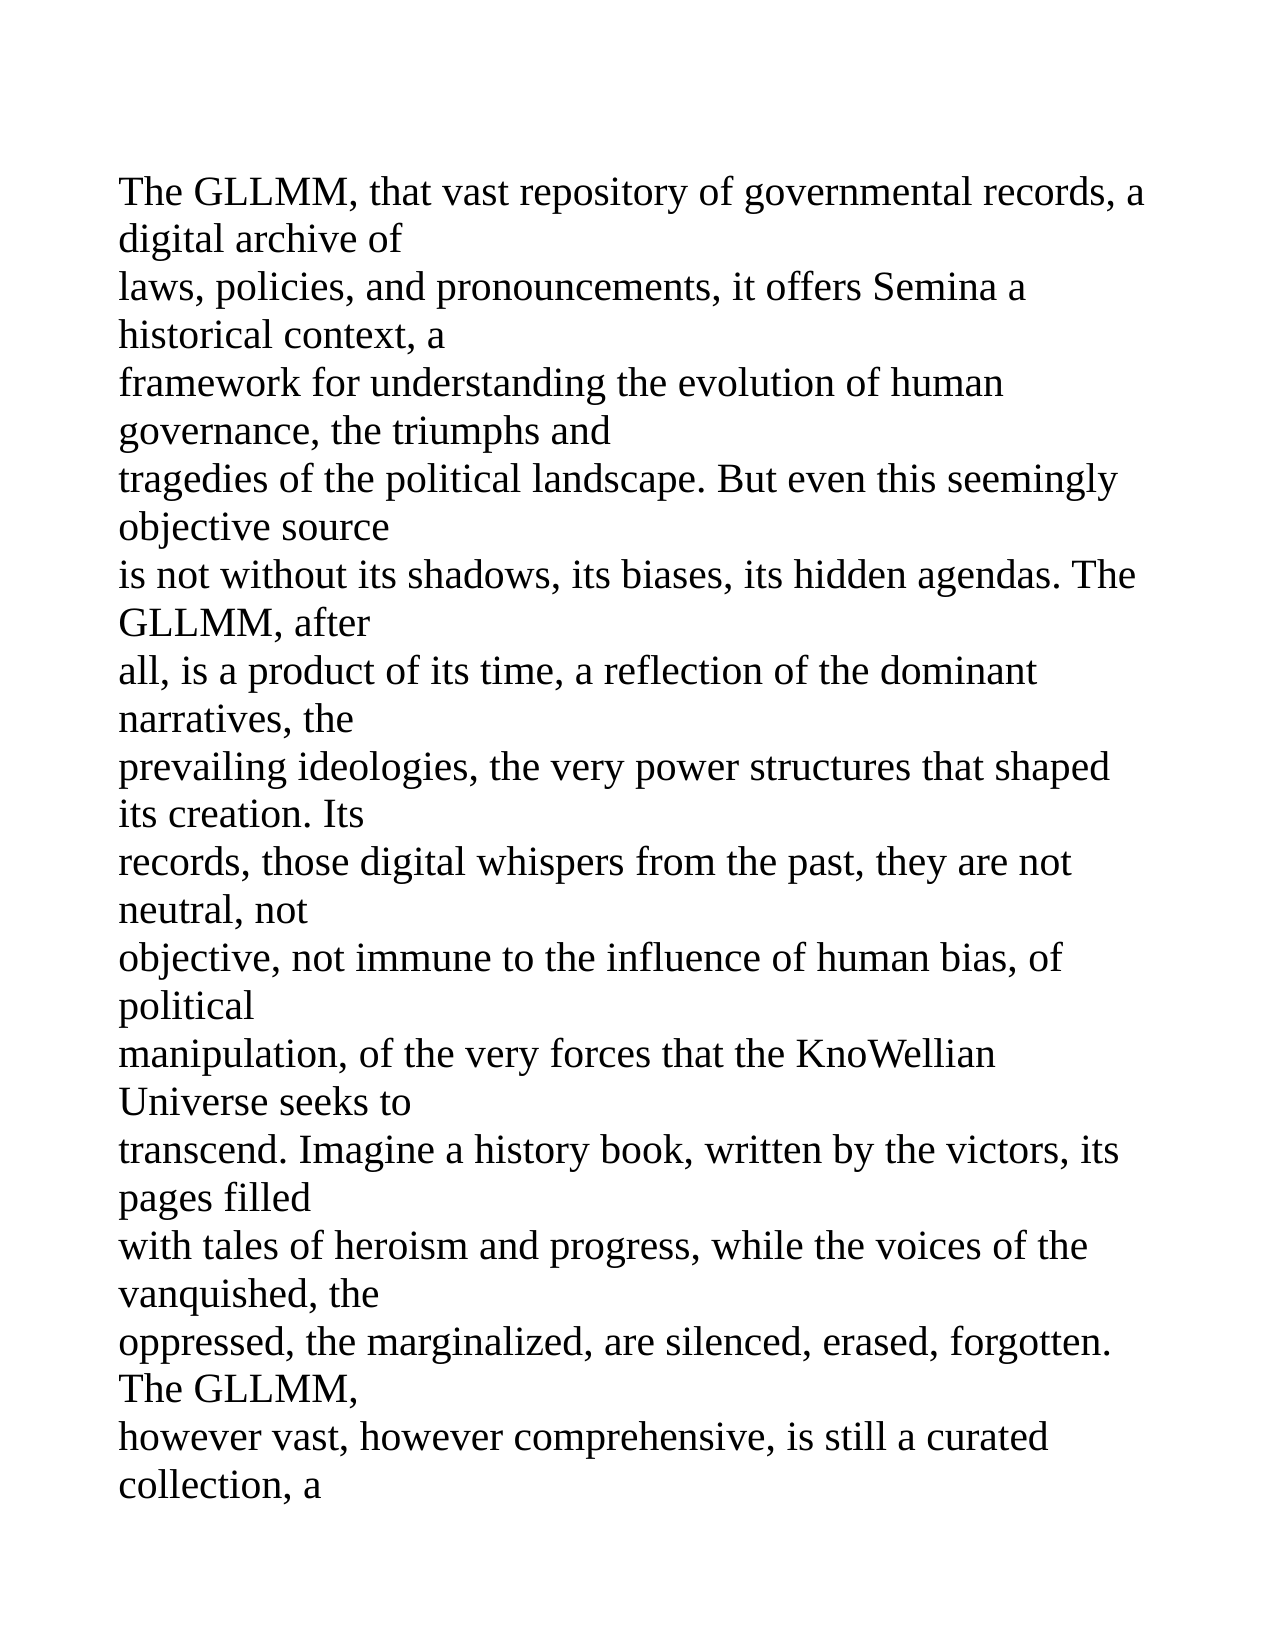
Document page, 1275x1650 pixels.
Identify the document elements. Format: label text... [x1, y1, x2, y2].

text manipulation, of the very forces that the KnoWellian Universe seeks to [118, 1028, 1157, 1124]
text transcend. Imagine a history book, written by the victors, its pages filled [118, 1124, 1157, 1220]
text records, those digital whispers from the past, they are not neutral, not [118, 837, 1157, 933]
text however vast, however comprehensive, is still a curated collection, a [118, 1412, 1157, 1508]
text is not without its shadows, its biases, its hidden agendas. The GLLMM, after [118, 549, 1157, 645]
text laws, policies, and pronouncements, it offers Semina a historical context, a [118, 262, 1157, 358]
text all, is a product of its time, a reflection of the dominant narratives, the [118, 645, 1157, 741]
text objective, not immune to the influence of human bias, of political [118, 933, 1157, 1028]
text prevailing ideologies, the very power structures that shaped its creation. Its [118, 741, 1157, 837]
text with tales of heroism and progress, while the voices of the vanquished, the [118, 1220, 1157, 1316]
text framework for understanding the evolution of human governance, the triumphs and [118, 358, 1157, 453]
text The GLLMM, that vast repository of governmental records, a digital archive of [118, 166, 1157, 262]
text oppressed, the marginalized, are silenced, erased, forgotten. The GLLMM, [118, 1316, 1157, 1412]
text tragedies of the political landscape. But even this seemingly objective source [118, 453, 1157, 549]
